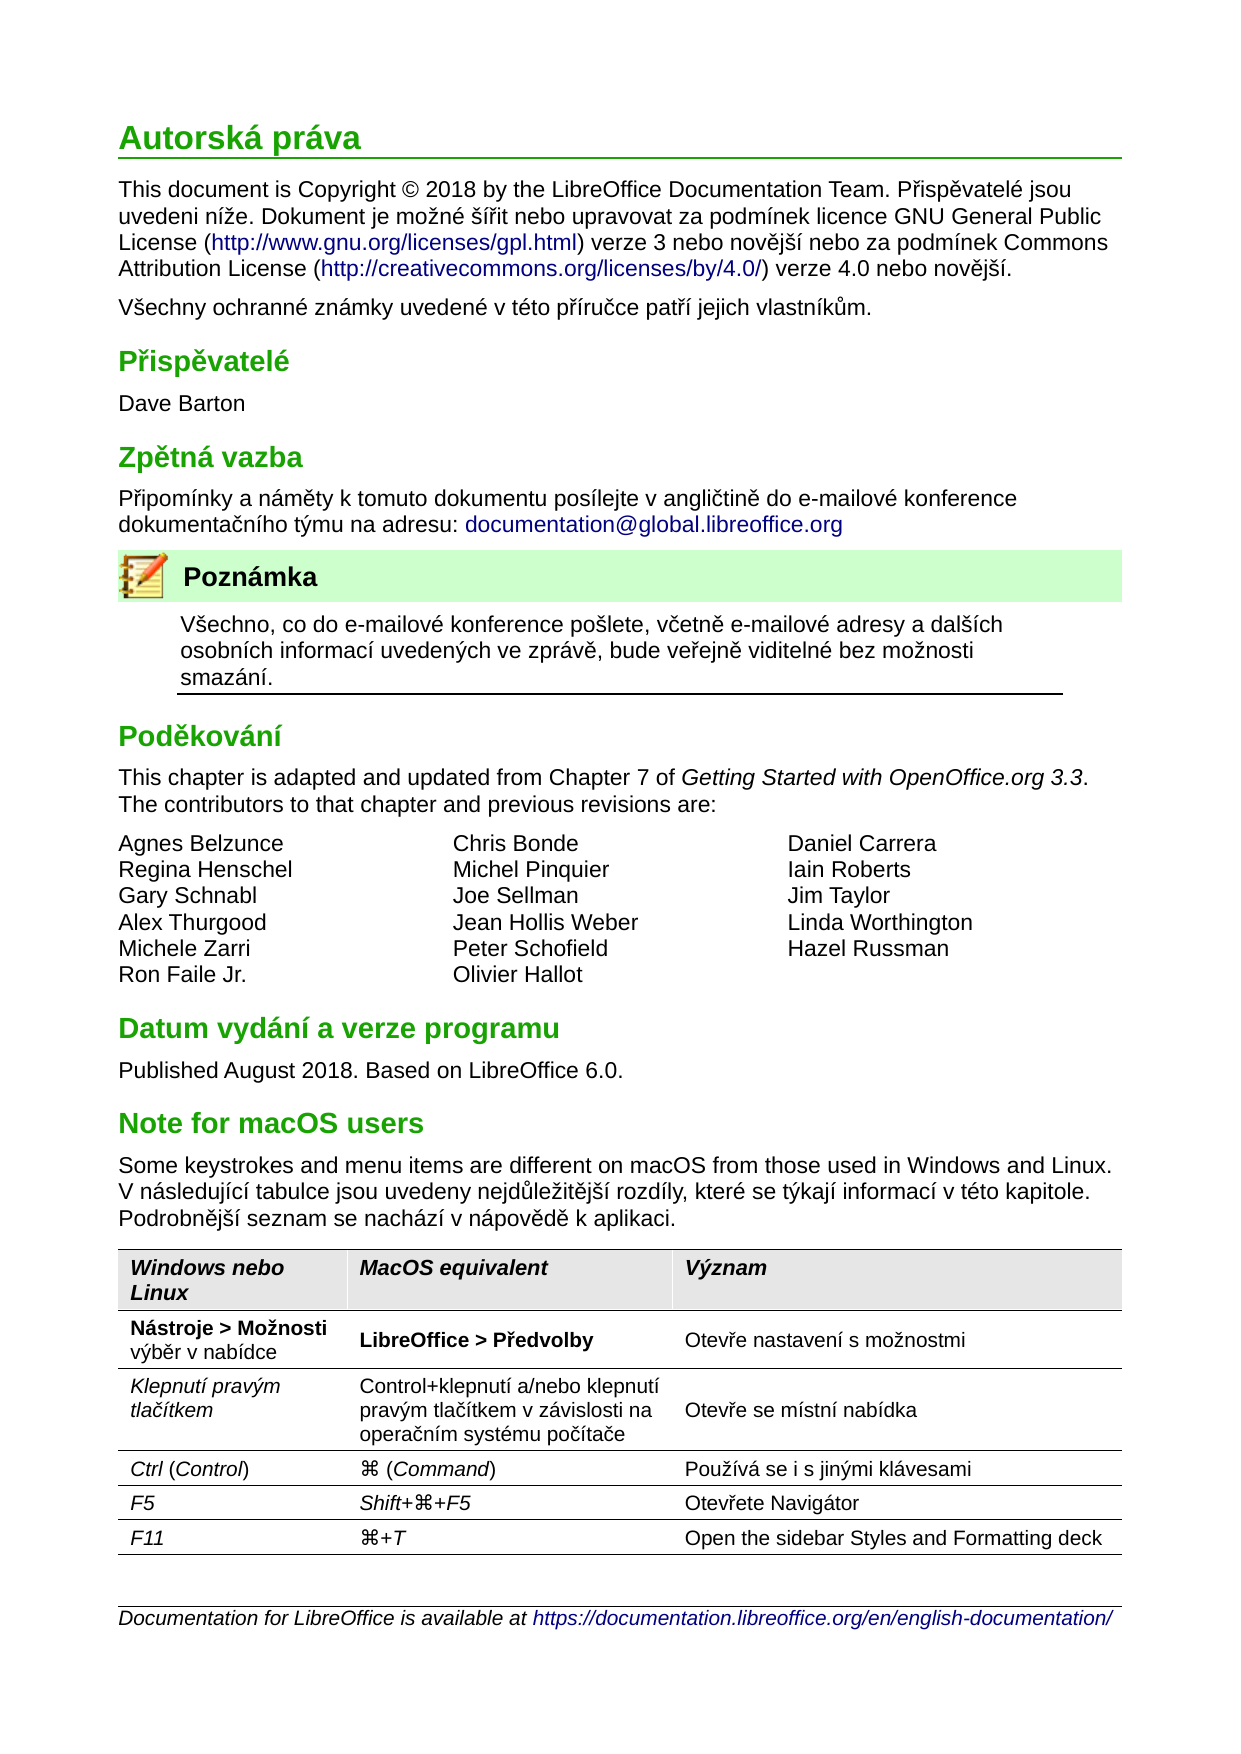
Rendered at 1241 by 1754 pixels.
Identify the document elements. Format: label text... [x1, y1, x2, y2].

table_header [789, 390, 1122, 416]
table_cell F11 [118, 1520, 347, 1554]
table_cell Jim Taylor [788, 882, 1122, 908]
subtitle Poznámka [118, 550, 1122, 602]
table_cell Jean Hollis Weber [453, 909, 787, 935]
subtitle Autorská práva [118, 118, 1122, 157]
text Připomínky a náměty k tomuto dokumentu posílejte v angličtině do e-mailové konference dokumentačního týmu na adresu: documentation@global.libreoffice.org [118, 485, 1122, 538]
text This chapter is adapted and updated from Chapter 7 of Getting Started with OpenOffice.org 3.3. The contributors to that chapter and previous revisions are: [118, 764, 1122, 817]
table_header Chris Bonde [453, 830, 787, 856]
table_header Dave Barton [118, 390, 458, 416]
table_header Windows nebo Linux [118, 1250, 347, 1309]
table_cell Používá se i s jinými klávesami [673, 1451, 1122, 1485]
text Published August 2018. Based on LibreOffice 6.0. [118, 1057, 1122, 1083]
table_cell Joe Sellman [453, 882, 787, 908]
subtitle Přispěvatelé [118, 344, 1122, 378]
table_cell Klepnutí pravým tlačítkem [118, 1369, 347, 1450]
subtitle Datum vydání a verze programu [118, 1011, 1122, 1045]
subtitle Note for macOS users [118, 1107, 1122, 1140]
table_cell Otevře nastavení s možnostmi [673, 1311, 1122, 1368]
table_cell Gary Schnabl [118, 882, 453, 908]
table_cell Otevřete Navigátor [673, 1486, 1122, 1519]
table_cell Control+klepnutí a/nebo klepnutí pravým tlačítkem v závislosti na operačním systému počítače [348, 1369, 672, 1450]
table_header MacOS equivalent [348, 1250, 672, 1309]
table_cell Iain Roberts [788, 856, 1122, 882]
table_cell ⌘+T [348, 1520, 672, 1554]
table_cell Open the sidebar Styles and Formatting deck [673, 1520, 1122, 1554]
table_cell Otevře se místní nabídka [673, 1369, 1122, 1450]
table_cell Michele Zarri [118, 935, 453, 961]
subtitle Poděkování [118, 719, 1122, 752]
table_cell Ctrl (Control) [118, 1451, 347, 1485]
table_cell Regina Henschel [118, 856, 453, 882]
table_cell Michel Pinquier [453, 856, 787, 882]
table_cell Hazel Russman [788, 935, 1122, 961]
table_cell Shift+⌘+F5 [348, 1486, 672, 1519]
subtitle Zpětná vazba [118, 439, 1122, 473]
table_cell [788, 961, 1122, 988]
table_header Agnes Belzunce [118, 830, 453, 856]
text Všechno, co do e-mailové konference pošlete, včetně e-mailové adresy a dalších osobních informací uvedených ve zprávě, bude veřejně viditelné bez možnosti smazání. [177, 608, 1063, 693]
table_cell Alex Thurgood [118, 909, 453, 935]
table_cell Ron Faile Jr. [118, 961, 453, 988]
table_header Daniel Carrera [788, 830, 1122, 856]
picture [119, 551, 170, 602]
text This document is Copyright © 2018 by the LibreOffice Documentation Team. Přispěvatelé jsou uvedeni níže. Dokument je možné šířit nebo upravovat za podmínek licence GNU General Public License (http://www.gnu.org/licenses/gpl.html) verze 3 nebo novější nebo za podmínek Commons Attribution License (http://creativecommons.org/licenses/by/4.0/) verze 4.0 nebo novější. [118, 176, 1122, 282]
table_cell Peter Schofield [453, 935, 787, 961]
table_cell F5 [118, 1486, 347, 1519]
table_header Význam [673, 1250, 1122, 1309]
table_cell LibreOffice > Předvolby [348, 1311, 672, 1368]
table_cell Linda Worthington [788, 909, 1122, 935]
text Všechny ochranné známky uvedené v této příručce patří jejich vlastníkům. [118, 294, 1122, 321]
table_header [458, 390, 789, 416]
table_cell Nástroje > Možnosti výběr v nabídce [118, 1311, 347, 1368]
text Some keystrokes and menu items are different on macOS from those used in Windows and Linux. V následující tabulce jsou uvedeny nejdůležitější rozdíly, které se týkají informací v této kapitole. Podrobnější seznam se nachází v nápovědě k aplikaci. [118, 1152, 1122, 1231]
table_cell ⌘ (Command) [348, 1451, 672, 1485]
table_cell Olivier Hallot [453, 961, 787, 988]
